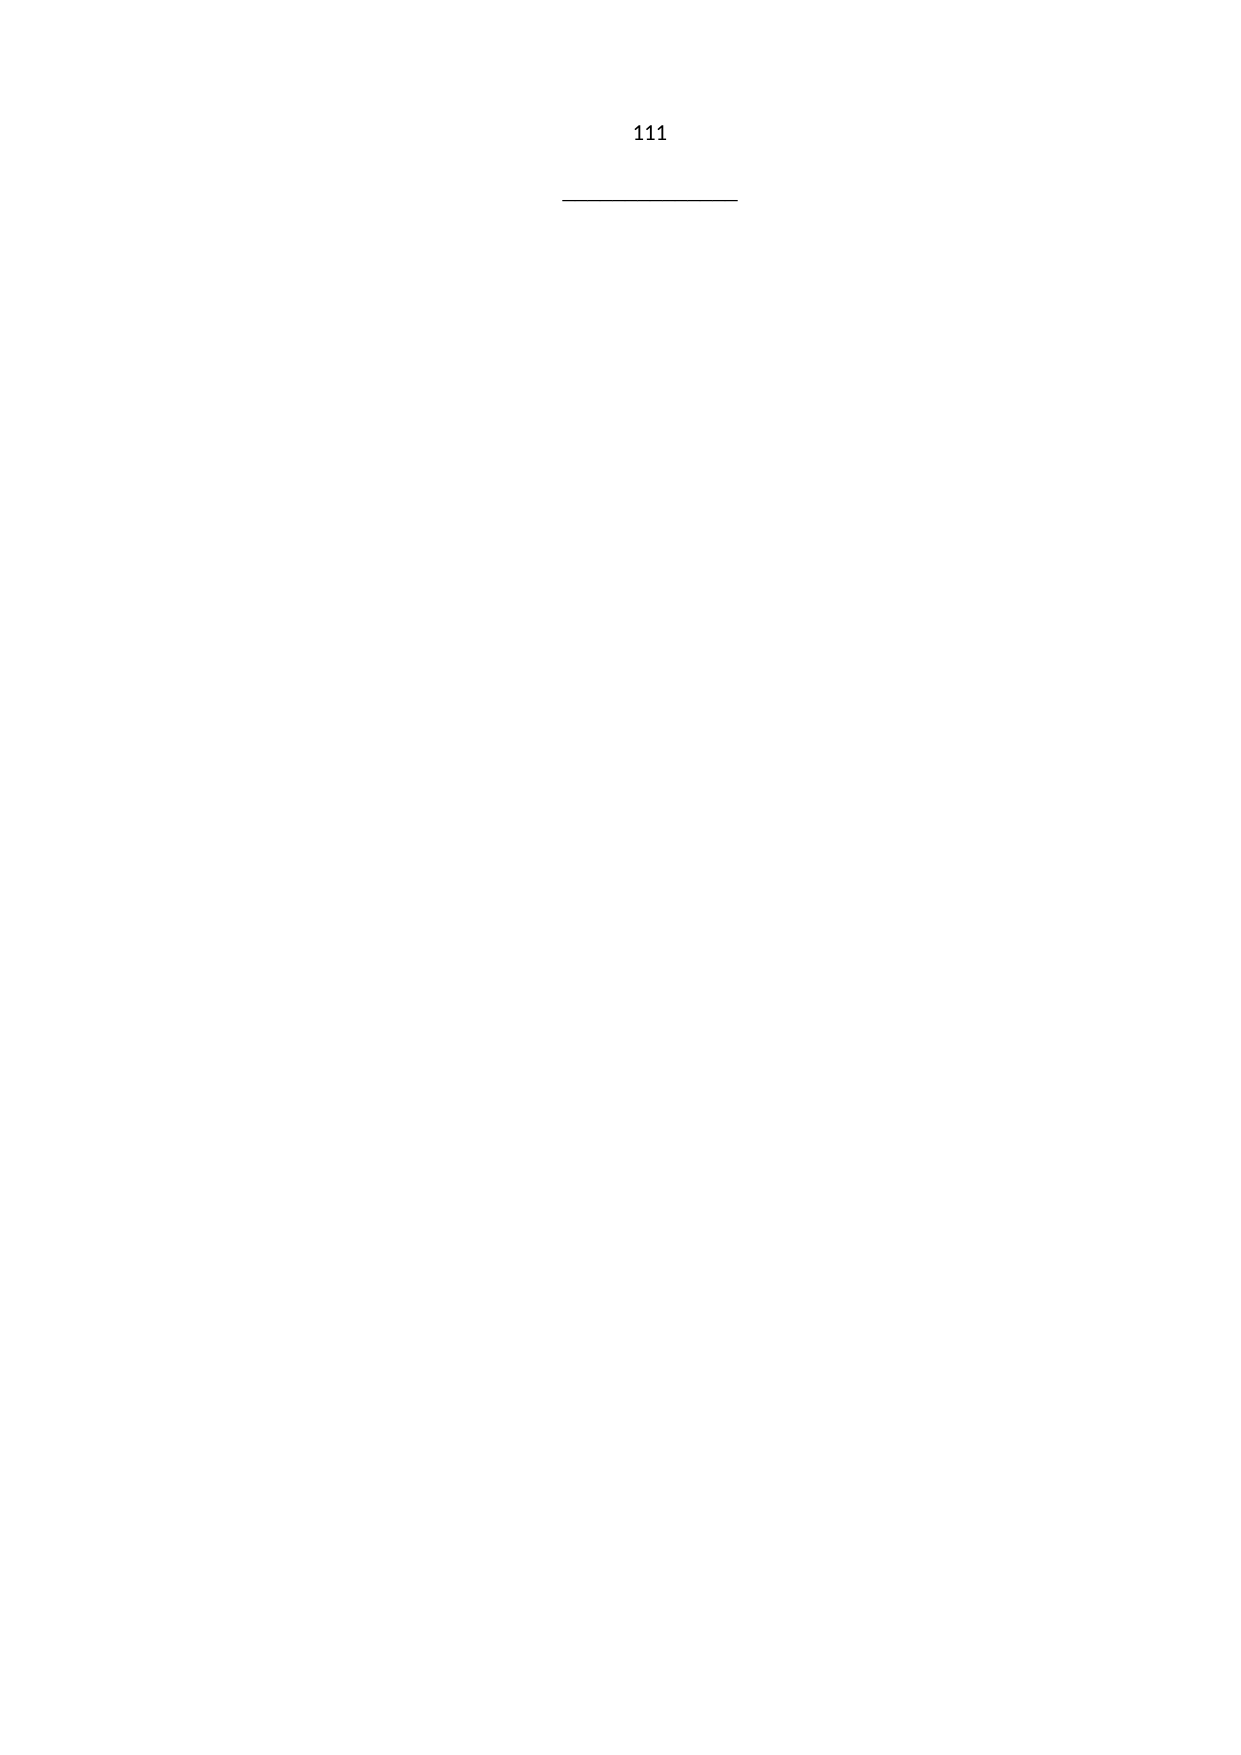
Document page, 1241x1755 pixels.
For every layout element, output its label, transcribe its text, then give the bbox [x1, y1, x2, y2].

text ______________ [177, 175, 1122, 204]
